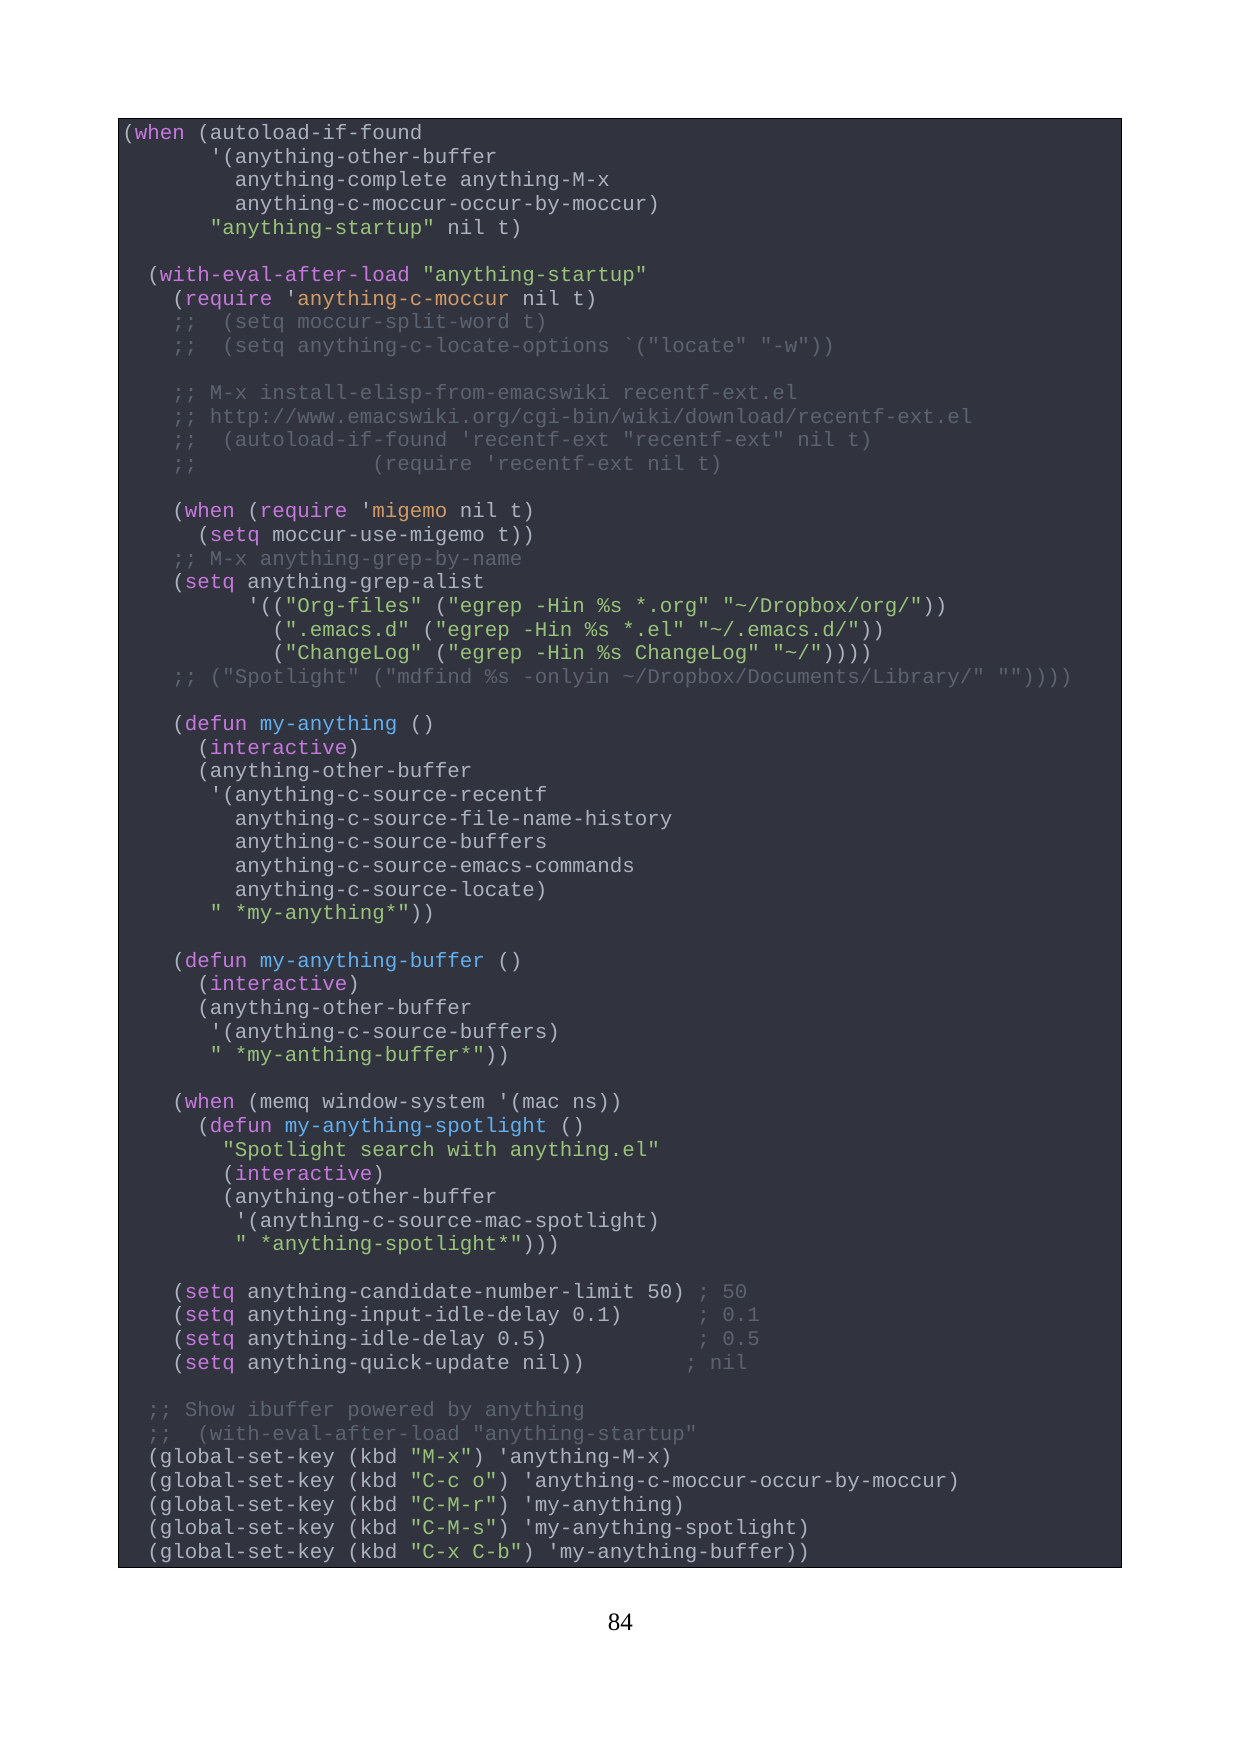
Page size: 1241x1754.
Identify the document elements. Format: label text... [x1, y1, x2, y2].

text (global-set-key (kbd "C-M-r") 'my-anything) [119, 1489, 1121, 1513]
text (setq anything-idle-delay 0.5) ; 0.5 [119, 1324, 1121, 1348]
text ;; (autoload-if-found 'recentf-ext "recentf-ext" nil t) [119, 426, 1121, 449]
text (setq anything-grep-alist [119, 567, 1121, 591]
text (interactive) [119, 969, 1121, 993]
text '(anything-other-buffer [119, 142, 1121, 165]
text anything-c-source-file-name-history [119, 804, 1121, 827]
text ;; ("Spotlight" ("mdfind %s -onlyin ~/Dropbox/Documents/Library/" "")))) [119, 662, 1121, 686]
text (defun my-anything () [119, 709, 1121, 733]
text ;; M-x anything-grep-by-name [119, 544, 1121, 567]
text (global-set-key (kbd "M-x") 'anything-M-x) [119, 1442, 1121, 1466]
text '(anything-c-source-recentf [119, 780, 1121, 804]
text (setq moccur-use-migemo t)) [119, 520, 1121, 544]
text " *my-anything*")) [119, 898, 1121, 922]
text anything-c-source-emacs-commands [119, 851, 1121, 875]
text (anything-other-buffer [119, 757, 1121, 780]
text (defun my-anything-spotlight () [119, 1111, 1121, 1135]
text (when (memq window-system '(mac ns)) [119, 1088, 1121, 1111]
text "Spotlight search with anything.el" [119, 1135, 1121, 1158]
text anything-c-moccur-occur-by-moccur) [119, 189, 1121, 213]
text (anything-other-buffer [119, 993, 1121, 1017]
text (interactive) [119, 733, 1121, 757]
text "anything-startup" nil t) [119, 213, 1121, 236]
text ("ChangeLog" ("egrep -Hin %s ChangeLog" "~/")))) [119, 638, 1121, 662]
text (when (autoload-if-found [119, 119, 1121, 142]
text ;; (require 'recentf-ext nil t) [119, 449, 1121, 473]
text (interactive) [119, 1158, 1121, 1182]
text anything-c-source-locate) [119, 875, 1121, 898]
text (global-set-key (kbd "C-M-s") 'my-anything-spotlight) [119, 1513, 1121, 1537]
text " *my-anthing-buffer*")) [119, 1040, 1121, 1064]
text (when (require 'migemo nil t) [119, 496, 1121, 520]
text ;; M-x install-elisp-from-emacswiki recentf-ext.el [119, 378, 1121, 402]
text (anything-other-buffer [119, 1182, 1121, 1206]
text ;; Show ibuffer powered by anything [119, 1395, 1121, 1419]
text (global-set-key (kbd "C-x C-b") 'my-anything-buffer)) [119, 1537, 1121, 1567]
text anything-c-source-buffers [119, 827, 1121, 851]
text anything-complete anything-M-x [119, 165, 1121, 189]
text (setq anything-candidate-number-limit 50) ; 50 [119, 1277, 1121, 1300]
text ;; (with-eval-after-load "anything-startup" [119, 1419, 1121, 1442]
text '(anything-c-source-mac-spotlight) [119, 1206, 1121, 1229]
text (with-eval-after-load "anything-startup" [119, 260, 1121, 284]
text '(anything-c-source-buffers) [119, 1017, 1121, 1040]
text (require 'anything-c-moccur nil t) [119, 284, 1121, 307]
text ;; http://www.emacswiki.org/cgi-bin/wiki/download/recentf-ext.el [119, 402, 1121, 426]
text (setq anything-quick-update nil)) ; nil [119, 1348, 1121, 1371]
text ;; (setq anything-c-locate-options `("locate" "-w")) [119, 331, 1121, 354]
text (global-set-key (kbd "C-c o") 'anything-c-moccur-occur-by-moccur) [119, 1466, 1121, 1489]
text " *anything-spotlight*"))) [119, 1229, 1121, 1253]
text (defun my-anything-buffer () [119, 946, 1121, 969]
text (".emacs.d" ("egrep -Hin %s *.el" "~/.emacs.d/")) [119, 615, 1121, 638]
text ;; (setq moccur-split-word t) [119, 307, 1121, 331]
text (setq anything-input-idle-delay 0.1) ; 0.1 [119, 1300, 1121, 1324]
text '(("Org-files" ("egrep -Hin %s *.org" "~/Dropbox/org/")) [119, 591, 1121, 615]
